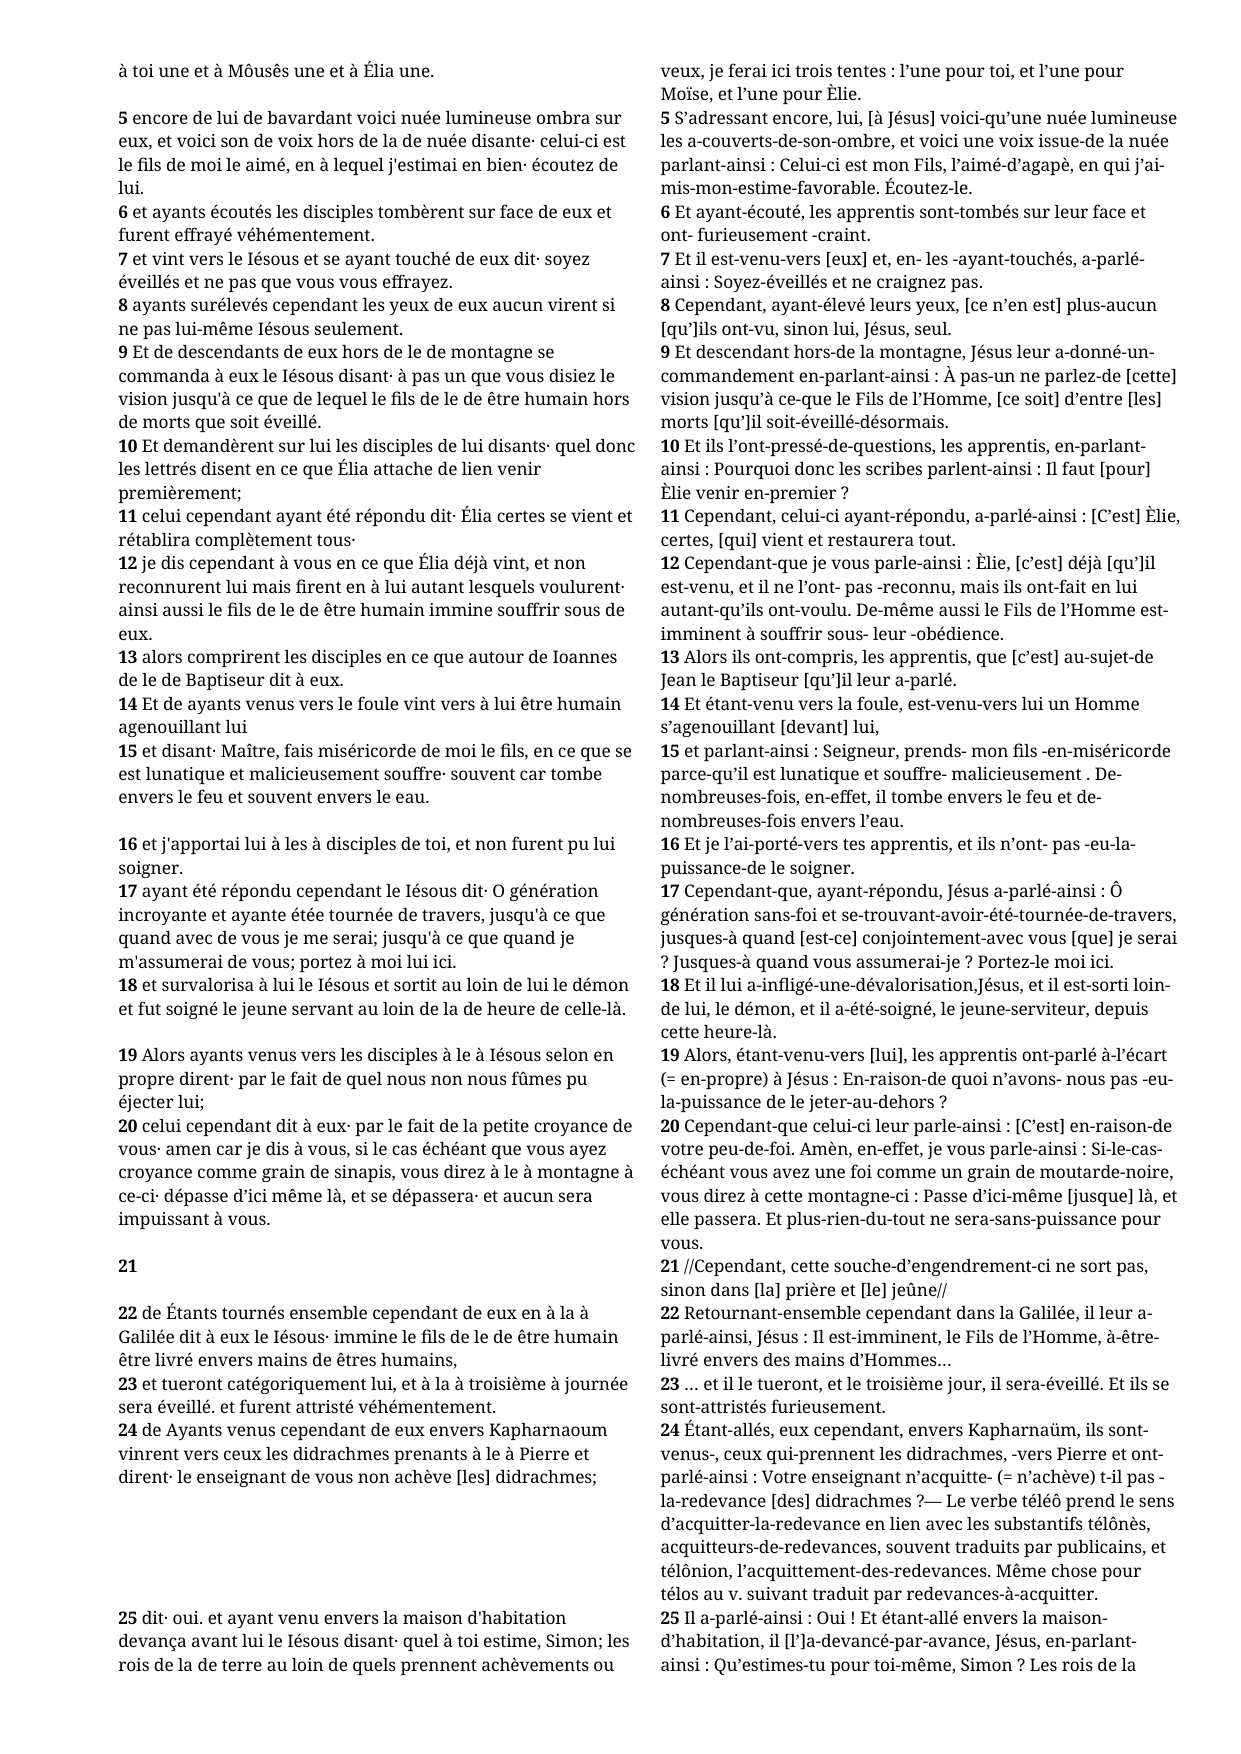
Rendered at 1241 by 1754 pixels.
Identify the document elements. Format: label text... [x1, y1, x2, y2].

table_cell 23 … et il le tueront, et le troisième jour, il sera-éveillé. Et ils se sont-attristés furieusement. [660, 1372, 1181, 1418]
table_cell 13 Alors ils ont-compris, les apprentis, que [c’est] au-sujet-de Jean le Baptiseur [qu’]il leur a-parlé. [660, 645, 1181, 692]
table_cell 16 Et je l’ai-porté-vers tes apprentis, et ils n’ont- pas -eu-la-puissance-de le soigner. [660, 833, 1181, 879]
table_cell 19 Alors ayants venus vers les disciples à le à Iésous selon en propre dirent· par le fait de quel nous non nous fûmes pu éjecter lui; [118, 1044, 639, 1114]
table_cell 13 alors comprirent les disciples en ce que autour de Ioannes de le de Baptiseur dit à eux. [118, 645, 639, 692]
table_cell 17 ayant été répondu cependant le Iésous dit· O génération incroyante et ayante étée tournée de travers, jusqu'à ce que quand avec de vous je me serai; jusqu'à ce que quand je m'assumerai de vous; portez à moi lui ici. [118, 879, 639, 973]
table_cell 12 je dis cependant à vous en ce que Élia déjà vint, et non reconnurent lui mais firent en à lui autant lesquels voulurent· ainsi aussi le fils de le de être humain immine souffrir sous de eux. [118, 551, 639, 645]
table_cell 11 celui cependant ayant été répondu dit· Élia certes se vient et rétablira complètement tous· [118, 504, 639, 551]
table_cell 9 Et de descendants de eux hors de le de montagne se commanda à eux le Iésous disant· à pas un que vous disiez le vision jusqu'à ce que de lequel le fils de le de être humain hors de morts que soit éveillé. [118, 340, 639, 434]
table_cell 8 ayants surélevés cependant les yeux de eux aucun virent si ne pas lui-même Iésous seulement. [118, 294, 639, 340]
table_cell 18 Et il lui a-infligé-une-dévalorisation,Jésus, et il est-sorti loin-de lui, le démon, et il a-été-soigné, le jeune-serviteur, depuis cette heure-là. [660, 973, 1181, 1043]
table_cell 20 celui cependant dit à eux· par le fait de la petite croyance de vous· amen car je dis à vous, si le cas échéant que vous ayez croyance comme grain de sinapis, vous direz à le à montagne à ce-ci· dépasse d’ici même là, et se dépassera· et aucun sera impuissant à vous. [118, 1114, 639, 1254]
table_cell 4 ayant été répondu cependant le Pierre dit à le à Iésous· Maître, beau est nous ici être· si tu veux, je ferai ici trois tentes, à toi une et à Môusês une et à Élia une. [118, 59, 639, 106]
table_cell 20 Cependant-que celui-ci leur parle-ainsi : [C’est] en-raison-de votre peu-de-foi. Amèn, en-effet, je vous parle-ainsi : Si-le-cas-échéant vous avez une foi comme un grain de moutarde-noire, vous direz à cette montagne-ci : Passe d’ici-même [jusque] là, et elle passera. Et plus-rien-du-tout ne sera-sans-puissance pour vous. [660, 1114, 1181, 1254]
table_cell [639, 973, 660, 1043]
table_cell 15 et disant· Maître, fais miséricorde de moi le fils, en ce que se est lunatique et malicieusement souffre· souvent car tombe envers le feu et souvent envers le eau. [118, 739, 639, 832]
table_cell 10 Et demandèrent sur lui les disciples de lui disants· quel donc les lettrés disent en ce que Élia attache de lien venir premièrement; [118, 434, 639, 504]
table_cell 16 et j'apportai lui à les à disciples de toi, et non furent pu lui soigner. [118, 833, 639, 879]
table_cell 19 Alors, étant-venu-vers [lui], les apprentis ont-parlé à-l’écart (= en-propre) à Jésus : En-raison-de quoi n’avons- nous pas -eu-la-puissance de le jeter-au-dehors ? [660, 1044, 1181, 1114]
table_cell 21 //Cependant, cette souche-d’engendrement-ci ne sort pas, sinon dans [la] prière et [le] jeûne// [660, 1254, 1181, 1301]
table_cell [639, 1114, 660, 1254]
table_cell [639, 1419, 660, 1606]
table_cell 25 Il a-parlé-ainsi : Oui ! Et étant-allé envers la maison-d’habitation, il [l’]a-devancé-par-avance, Jésus, en-parlant-ainsi : Qu’estimes-tu pour toi-même, Simon ? Les rois de la terre, de-la-part-de qui prennent-ils redevances-à-acquitter (= achever) ou impôts ? De-la-part-de leurs fils ou-bien de-la-part-d’autrui ? [660, 1606, 1181, 1676]
table_cell 24 de Ayants venus cependant de eux envers Kapharnaoum vinrent vers ceux les didrachmes prenants à le à Pierre et dirent· le enseignant de vous non achève [les] didrachmes; [118, 1419, 639, 1606]
table_cell [639, 645, 660, 692]
table_cell 24 Étant-allés, eux cependant, envers Kapharnaüm, ils sont-venus-, ceux qui-prennent les didrachmes, -vers Pierre et ont-parlé-ainsi : Votre enseignant n’acquitte- (= n’achève) t-il pas -la-redevance [des] didrachmes ?— Le verbe téléô prend le sens d’acquitter-la-redevance en lien avec les substantifs télônès, acquitteurs-de-redevances, souvent traduits par publicains, et télônion, l’acquittement-des-redevances. Même chose pour télos au v. suivant traduit par redevances-à-acquitter. [660, 1419, 1181, 1606]
table_cell [639, 1372, 660, 1418]
table_cell [639, 1606, 660, 1676]
table_cell 14 Et étant-venu vers la foule, est-venu-vers lui un Homme s’agenouillant [devant] lui, [660, 692, 1181, 739]
table_cell 9 Et descendant hors-de la montagne, Jésus leur a-donné-un-commandement en-parlant-ainsi : À pas-un ne parlez-de [cette] vision jusqu’à ce-que le Fils de l’Homme, [ce soit] d’entre [les] morts [qu’]il soit-éveillé-désormais. [660, 340, 1181, 434]
table_cell [639, 294, 660, 340]
table_cell [639, 106, 660, 200]
table_cell [639, 504, 660, 551]
table_cell 25 dit· oui. et ayant venu envers la maison d'habitation devança avant lui le Iésous disant· quel à toi estime, Simon; les rois de la de terre au loin de quels prennent achèvements ou cens; au loin de les de fils de eux ou au loin de les de d'autruis; [118, 1606, 639, 1676]
table_cell [639, 1044, 660, 1114]
table_cell 21 [118, 1254, 639, 1301]
table_cell 7 et vint vers le Iésous et se ayant touché de eux dit· soyez éveillés et ne pas que vous vous effrayez. [118, 247, 639, 293]
table_cell 23 et tueront catégoriquement lui, et à la à troisième à journée sera éveillé. et furent attristé véhémentement. [118, 1372, 639, 1418]
table_cell 4 Cependant-que, ayant-répondu, Pierre a-parlé-ainsi à Jésus : Seigneur, [C’est] beau [qu’]il est [pour] nous d’être ici. Si tu veux, je ferai ici trois tentes : l’une pour toi, et l’une pour Moïse, et l’une pour Èlie. [660, 59, 1181, 106]
table_cell [639, 692, 660, 739]
table_cell 12 Cependant-que je vous parle-ainsi : Èlie, [c’est] déjà [qu’]il est-venu, et il ne l’ont- pas -reconnu, mais ils ont-fait en lui autant-qu’ils ont-voulu. De-même aussi le Fils de l’Homme est-imminent à souffrir sous- leur -obédience. [660, 551, 1181, 645]
table_cell 18 et survalorisa à lui le Iésous et sortit au loin de lui le démon et fut soigné le jeune servant au loin de la de heure de celle-là. [118, 973, 639, 1043]
table_cell [639, 739, 660, 832]
table_cell [639, 1301, 660, 1372]
table_cell [639, 833, 660, 879]
table_cell [639, 551, 660, 645]
table_cell [639, 200, 660, 247]
table_cell 11 Cependant, celui-ci ayant-répondu, a-parlé-ainsi : [C’est] Èlie, certes, [qui] vient et restaurera tout. [660, 504, 1181, 551]
table_cell 22 de Étants tournés ensemble cependant de eux en à la à Galilée dit à eux le Iésous· immine le fils de le de être humain être livré envers mains de êtres humains, [118, 1301, 639, 1372]
table_cell [639, 59, 660, 106]
table_cell 5 encore de lui de bavardant voici nuée lumineuse ombra sur eux, et voici son de voix hors de la de nuée disante· celui-ci est le fils de moi le aimé, en à lequel j'estimai en bien· écoutez de lui. [118, 106, 639, 200]
table_cell 14 Et de ayants venus vers le foule vint vers à lui être humain agenouillant lui [118, 692, 639, 739]
table_cell 8 Cependant, ayant-élevé leurs yeux, [ce n’en est] plus-aucun [qu’]ils ont-vu, sinon lui, Jésus, seul. [660, 294, 1181, 340]
table_cell 6 Et ayant-écouté, les apprentis sont-tombés sur leur face et ont- furieusement -craint. [660, 200, 1181, 247]
table_cell [639, 1254, 660, 1301]
table_cell [639, 879, 660, 973]
table_cell 6 et ayants écoutés les disciples tombèrent sur face de eux et furent effrayé véhémentement. [118, 200, 639, 247]
table_cell 7 Et il est-venu-vers [eux] et, en- les -ayant-touchés, a-parlé-ainsi : Soyez-éveillés et ne craignez pas. [660, 247, 1181, 293]
table_cell 10 Et ils l’ont-pressé-de-questions, les apprentis, en-parlant-ainsi : Pourquoi donc les scribes parlent-ainsi : Il faut [pour] Èlie venir en-premier ? [660, 434, 1181, 504]
table_cell 17 Cependant-que, ayant-répondu, Jésus a-parlé-ainsi : Ô génération sans-foi et se-trouvant-avoir-été-tournée-de-travers, jusques-à quand [est-ce] conjointement-avec vous [que] je serai ? Jusques-à quand vous assumerai-je ? Portez-le moi ici. [660, 879, 1181, 973]
table_cell 5 S’adressant encore, lui, [à Jésus] voici-qu’une nuée lumineuse les a-couverts-de-son-ombre, et voici une voix issue-de la nuée parlant-ainsi : Celui-ci est mon Fils, l’aimé-d’agapè, en qui j’ai-mis-mon-estime-favorable. Écoutez-le. [660, 106, 1181, 200]
table_cell 15 et parlant-ainsi : Seigneur, prends- mon fils -en-miséricorde parce-qu’il est lunatique et souffre- malicieusement . De-nombreuses-fois, en-effet, il tombe envers le feu et de-nombreuses-fois envers l’eau. [660, 739, 1181, 832]
table_cell [639, 340, 660, 434]
table_cell [639, 247, 660, 293]
table_cell 22 Retournant-ensemble cependant dans la Galilée, il leur a-parlé-ainsi, Jésus : Il est-imminent, le Fils de l’Homme, à-être-livré envers des mains d’Hommes… [660, 1301, 1181, 1372]
table_cell [639, 434, 660, 504]
